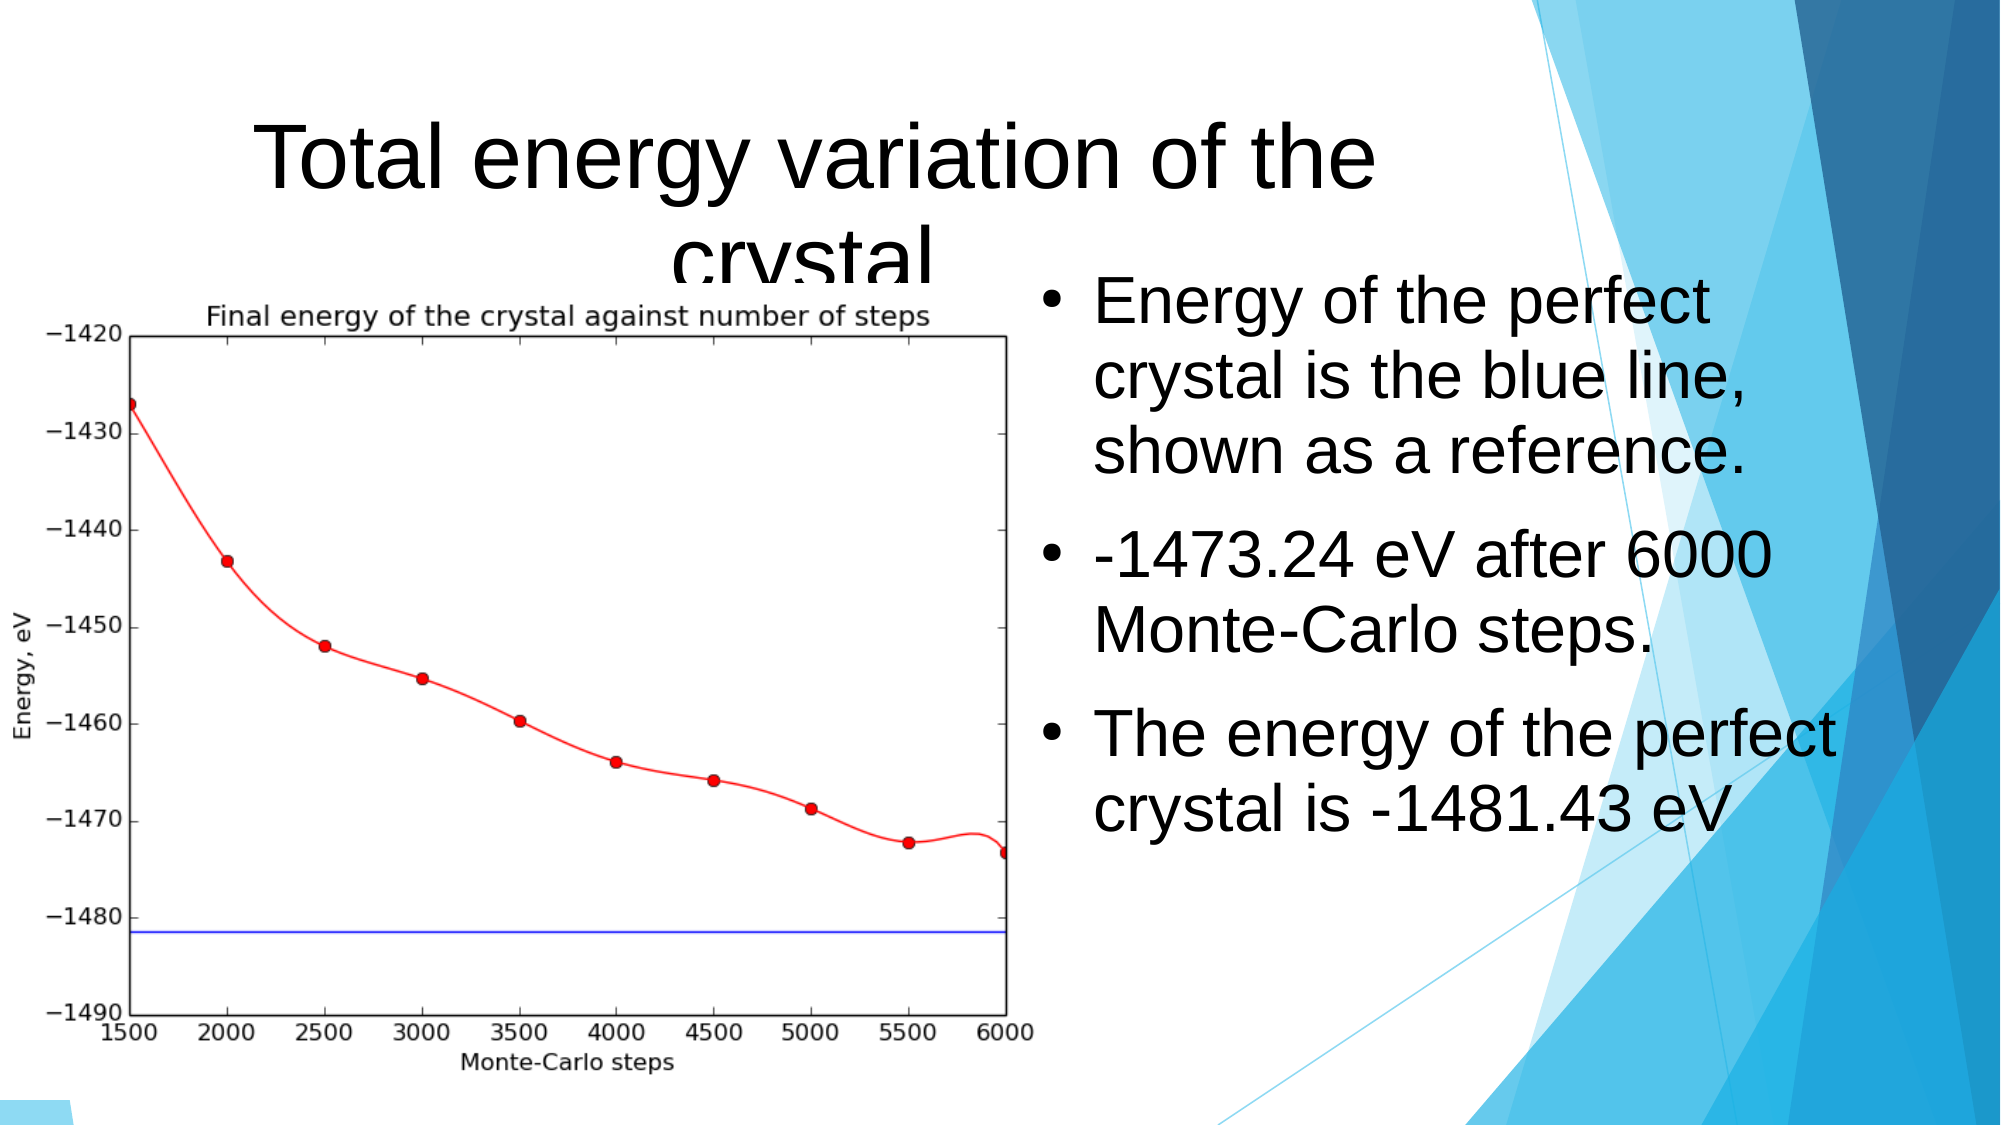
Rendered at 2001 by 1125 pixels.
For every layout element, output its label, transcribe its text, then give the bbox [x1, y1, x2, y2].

title Total energy variation of the crystal [111, 99, 1522, 283]
picture [0, 283, 1040, 1100]
list Energy of the perfect crystal is the blue line, shown as a reference. -1473.24 eV after 6000 Monte-Carlo steps. The energy of the perfect crystal is -1481.43 eV [1022, 263, 1901, 1063]
